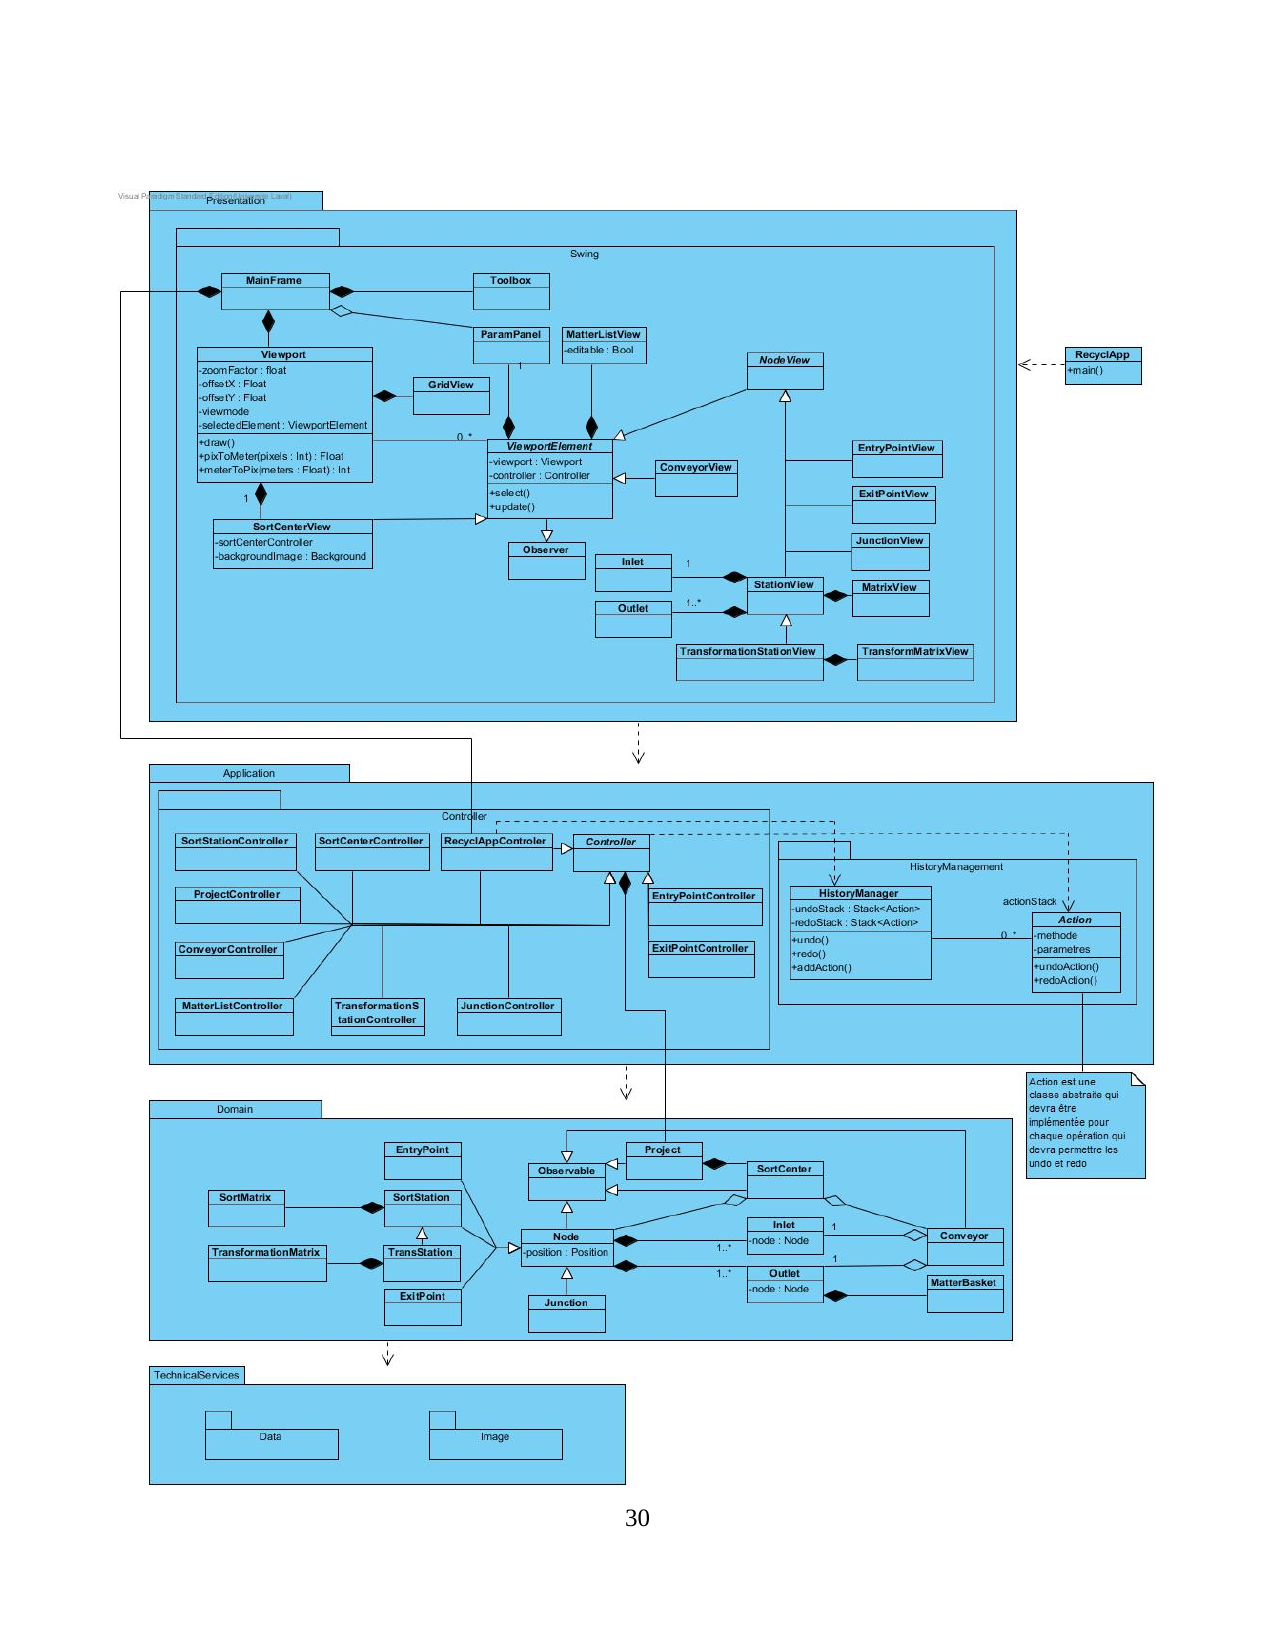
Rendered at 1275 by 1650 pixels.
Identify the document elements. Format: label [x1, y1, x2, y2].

picture [118, 189, 1157, 1488]
